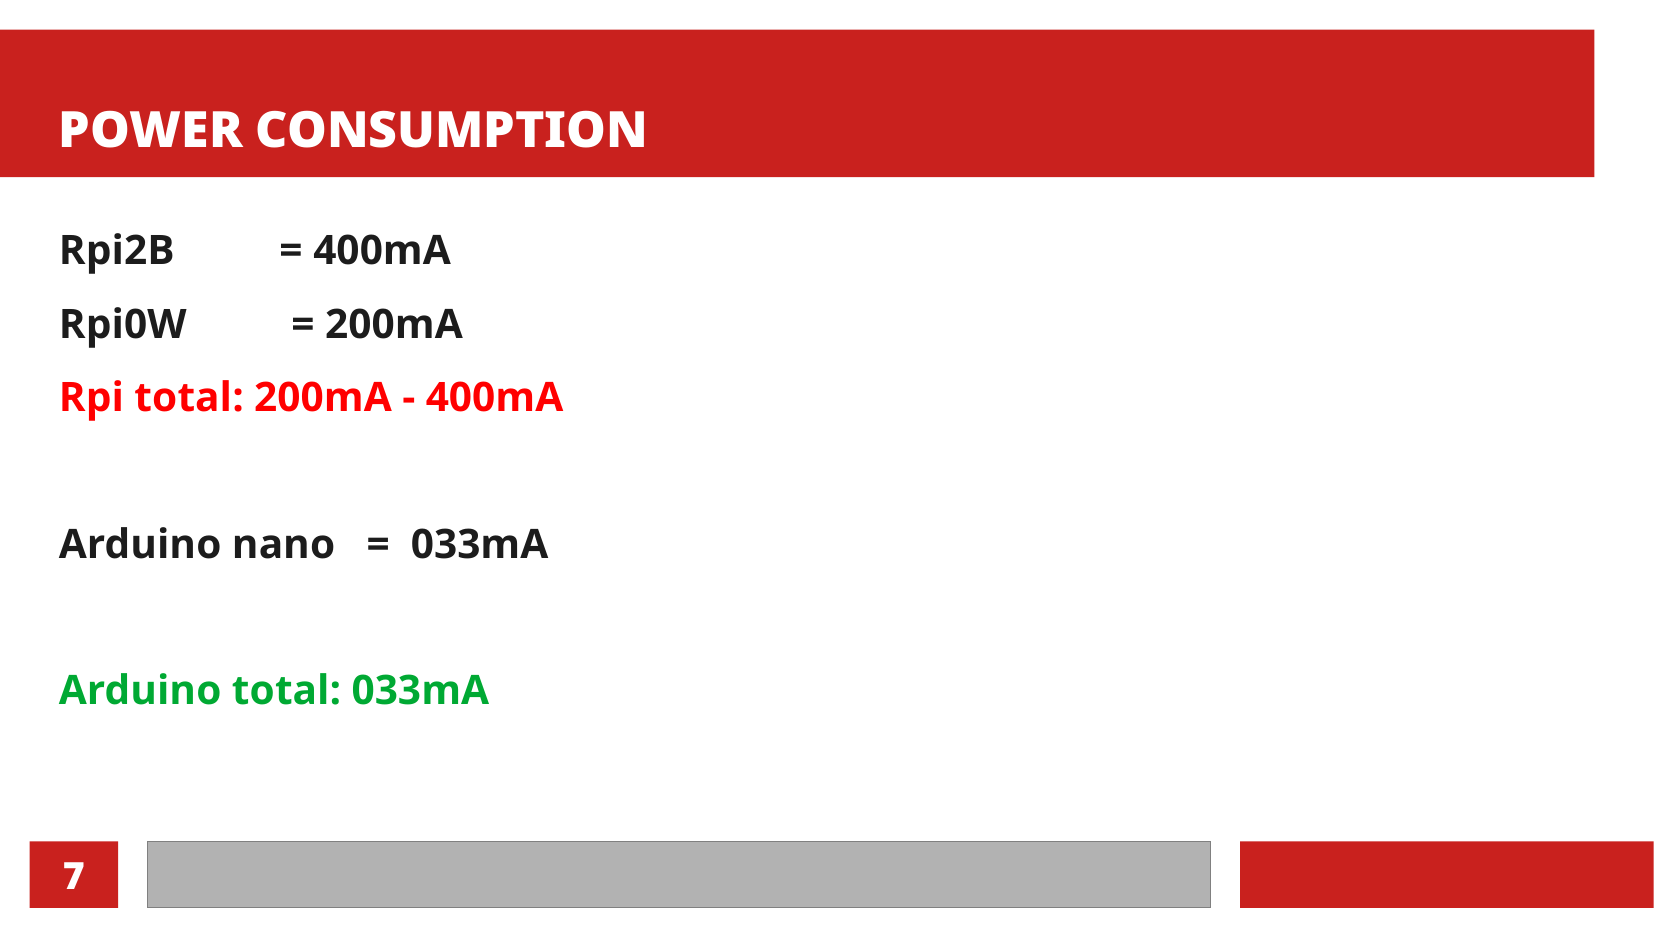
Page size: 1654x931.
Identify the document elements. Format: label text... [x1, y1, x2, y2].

list Rpi2B = 400mA Rpi0W = 200mA Rpi total: 200mA - 400mA Arduino nano = 033mA Arduino total: 033mA [59, 221, 1565, 798]
title POWER CONSUMPTION [59, 44, 1595, 163]
